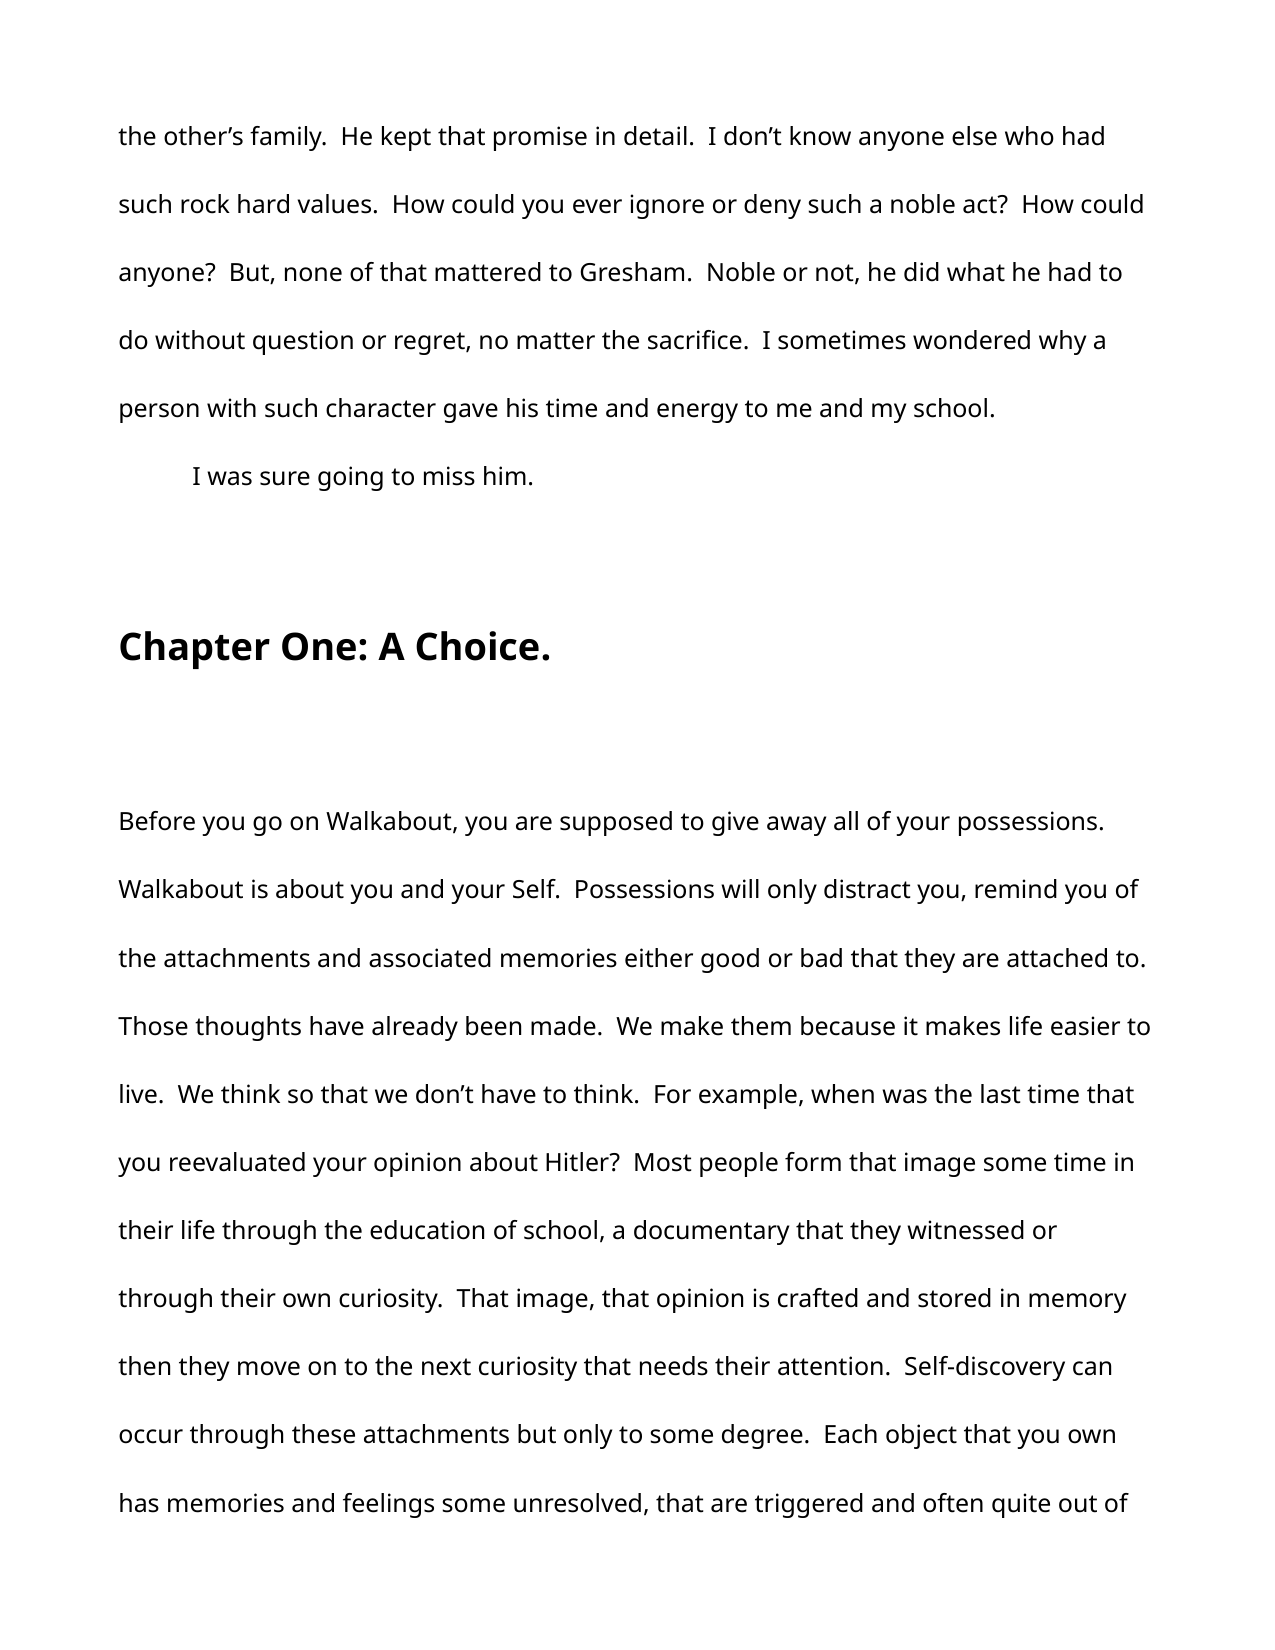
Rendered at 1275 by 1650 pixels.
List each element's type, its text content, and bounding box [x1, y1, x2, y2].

subtitle Chapter One: A Choice. [118, 620, 1157, 672]
text Before you go on Walkabout, you are supposed to give away all of your possessions. Walkabout is about you and your Self. Possessions will only distract you, remind you of the attachments and associated memories either good or bad that they are attached to. Those thoughts have already been made. We make them because it makes life easier to live. We think so that we don’t have to think. For example, when was the last time that you reevaluated your opinion about Hitler? Most people form that image some time in their life through the education of school, a documentary that they witnessed or through their own curiosity. That image, that opinion is crafted and stored in memory then they move on to the next curiosity that needs their attention. Self-discovery can occur through these attachments but only to some degree. Each object that you own has memories and feelings some unresolved, that are triggered and often quite out of [118, 804, 1157, 1519]
text I was sure going to miss him. [118, 459, 1157, 493]
text the other’s family. He kept that promise in detail. I don’t know anyone else who had such rock hard values. How could you ever ignore or deny such a noble act? How could anyone? But, none of that mattered to Gresham. Noble or not, he did what he had to do without question or regret, no matter the sacrifice. I sometimes wondered why a person with such character gave his time and energy to me and my school. [118, 118, 1157, 425]
